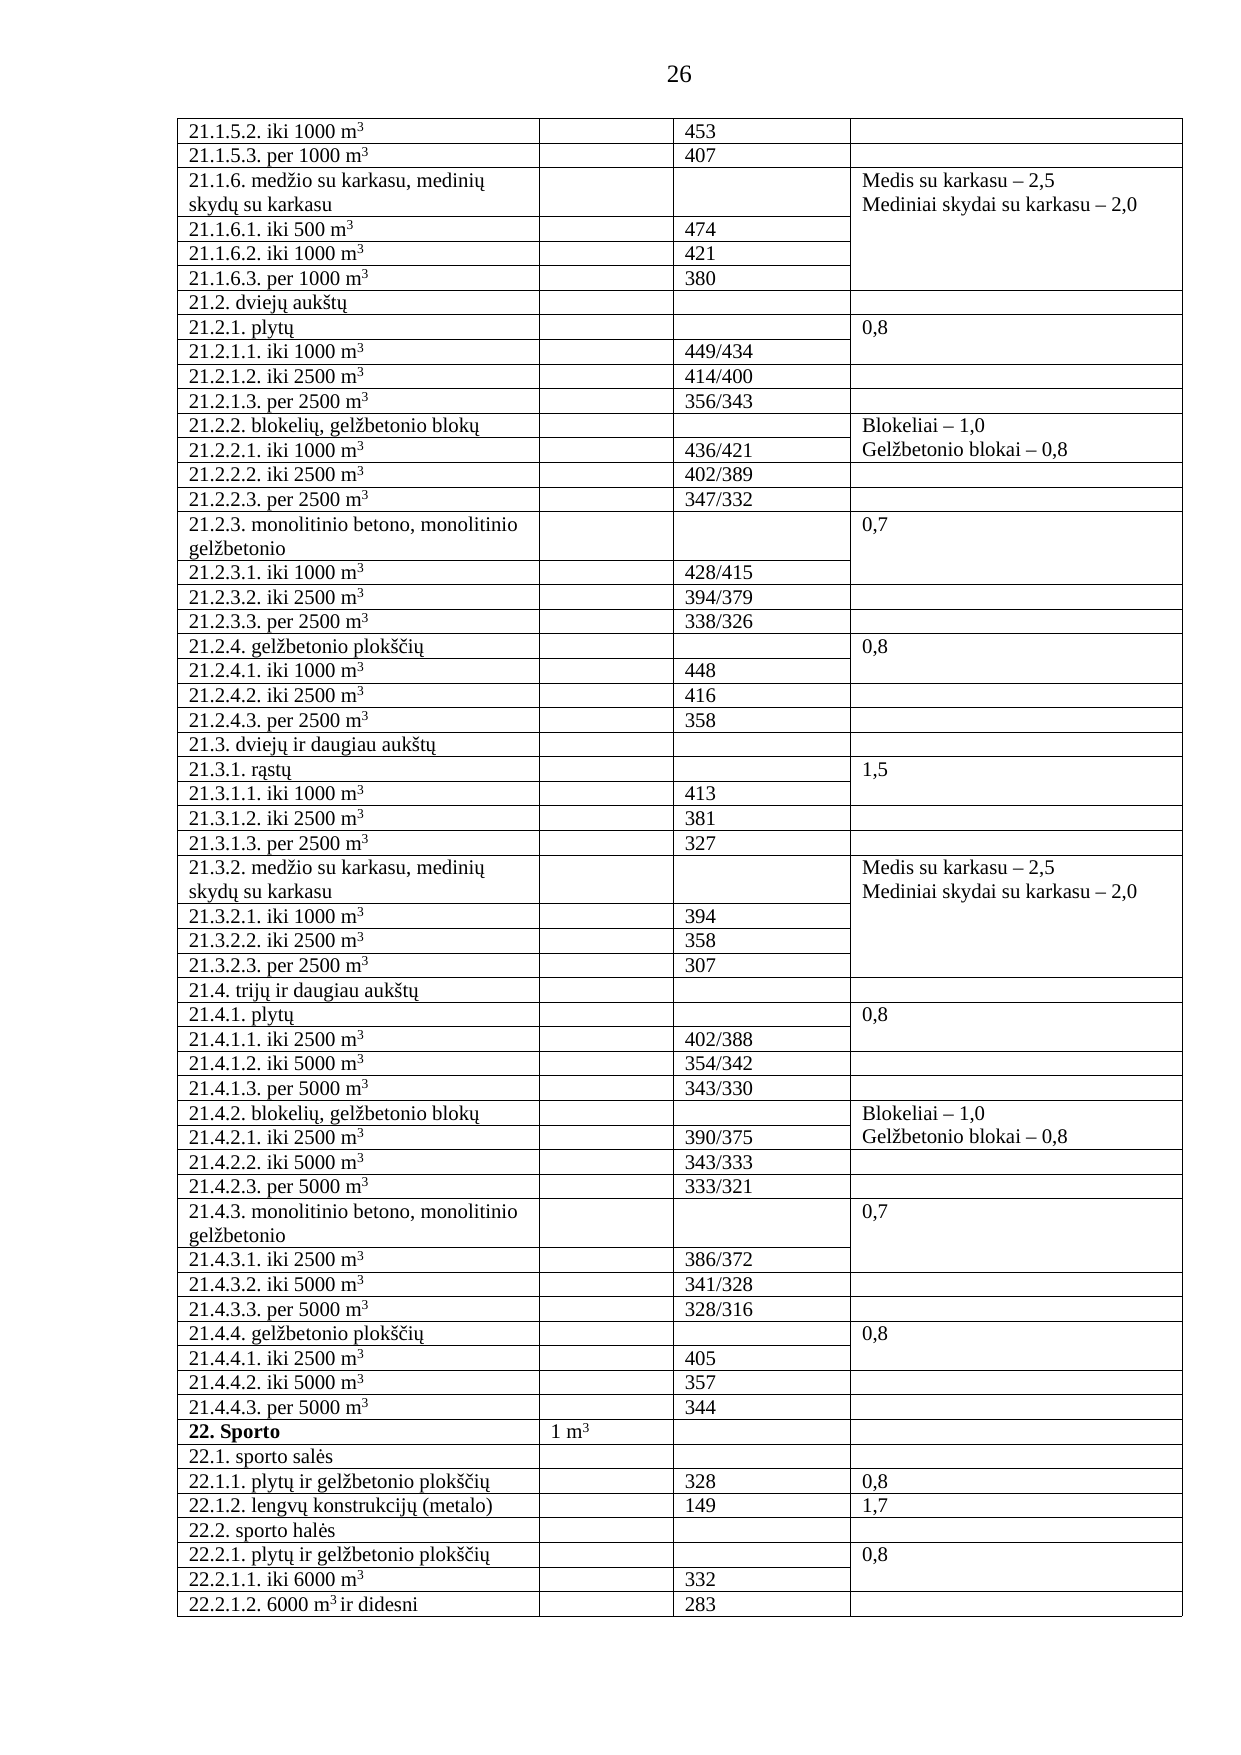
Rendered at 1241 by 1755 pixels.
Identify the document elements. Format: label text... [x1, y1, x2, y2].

table_cell [540, 414, 673, 437]
table_cell 21.3.1.1. iki 1000 m3 [178, 782, 539, 805]
table_cell [540, 954, 673, 977]
table_cell 407 [674, 144, 850, 167]
table_cell [540, 1027, 673, 1051]
table_cell 327 [674, 831, 850, 854]
table_cell 1 m3 [540, 1420, 673, 1443]
table_cell [540, 389, 673, 413]
table_cell [540, 1126, 673, 1149]
table_cell 21.2.1.1. iki 1000 m3 [178, 340, 539, 363]
table_cell 21.1.6.3. per 1000 m3 [178, 266, 539, 290]
table_cell 21.4.1.1. iki 2500 m3 [178, 1027, 539, 1051]
table_cell 21.2.4.3. per 2500 m3 [178, 708, 539, 732]
table_cell 0,7 [851, 1199, 1182, 1271]
table_cell 21.3.2.2. iki 2500 m3 [178, 929, 539, 952]
table_cell 22.1.2. lengvų konstrukcijų (metalo) [178, 1494, 539, 1517]
table_cell [540, 463, 673, 486]
table_cell 21.4.2.1. iki 2500 m3 [178, 1126, 539, 1149]
table_cell 390/375 [674, 1126, 850, 1149]
table_cell [674, 512, 850, 559]
table_cell 21.4.1.2. iki 5000 m3 [178, 1052, 539, 1075]
table_cell [540, 438, 673, 462]
table_cell [674, 733, 850, 756]
table_cell 428/415 [674, 561, 850, 584]
table_cell [851, 365, 1182, 388]
table_cell Blokeliai – 1,0 Gelžbetonio blokai – 0,8 [851, 414, 1182, 462]
table_cell 328/316 [674, 1297, 850, 1321]
table_cell 22.2.1. plytų ir gelžbetonio plokščių [178, 1543, 539, 1566]
table_cell 21.4.2.3. per 5000 m3 [178, 1175, 539, 1198]
table_cell 21.4.4.3. per 5000 m3 [178, 1395, 539, 1419]
table_cell [540, 168, 673, 216]
table_cell 414/400 [674, 365, 850, 388]
table_cell [851, 978, 1182, 1002]
table_cell [851, 831, 1182, 854]
table_cell 421 [674, 242, 850, 265]
table_cell 22.2.1.1. iki 6000 m3 [178, 1568, 539, 1591]
table_cell [851, 806, 1182, 830]
table_cell [540, 1273, 673, 1296]
table_cell 1,5 [851, 757, 1182, 805]
table_cell [674, 1518, 850, 1542]
table_cell Medis su karkasu – 2,5 Mediniai skydai su karkasu – 2,0 [851, 168, 1182, 290]
table_cell 21.1.6.1. iki 500 m3 [178, 217, 539, 241]
table_cell [540, 659, 673, 682]
table_cell [540, 1494, 673, 1517]
table_cell 21.3. dviejų ir daugiau aukštų [178, 733, 539, 756]
table_cell [851, 291, 1182, 314]
table_cell [540, 733, 673, 756]
table_cell 338/326 [674, 610, 850, 633]
table_cell [674, 291, 850, 314]
table_cell 357 [674, 1371, 850, 1394]
table_cell [540, 365, 673, 388]
table_cell 333/321 [674, 1175, 850, 1198]
table_cell 21.4.1. plytų [178, 1003, 539, 1026]
table_cell [540, 904, 673, 928]
table_cell [540, 512, 673, 559]
table_cell 394 [674, 904, 850, 928]
table_cell 413 [674, 782, 850, 805]
table_cell [851, 1445, 1182, 1468]
table_cell [540, 806, 673, 830]
table_cell [540, 1543, 673, 1566]
table_cell 21.2.2.2. iki 2500 m3 [178, 463, 539, 486]
table_cell [540, 1076, 673, 1100]
table_cell 307 [674, 954, 850, 977]
table_cell 21.2.4. gelžbetonio plokščių [178, 634, 539, 658]
table_cell 356/343 [674, 389, 850, 413]
table_cell 358 [674, 708, 850, 732]
table_cell [851, 733, 1182, 756]
table_cell 0,8 [851, 1003, 1182, 1051]
table_cell 0,7 [851, 512, 1182, 584]
table_cell Medis su karkasu – 2,5 Mediniai skydai su karkasu – 2,0 [851, 856, 1182, 977]
table_cell 474 [674, 217, 850, 241]
table_cell [540, 144, 673, 167]
table_cell [851, 1273, 1182, 1296]
table_cell [540, 1469, 673, 1493]
table_cell 21.2.1.3. per 2500 m3 [178, 389, 539, 413]
table_cell 21.4.1.3. per 5000 m3 [178, 1076, 539, 1100]
table_cell 21.2.3.1. iki 1000 m3 [178, 561, 539, 584]
table_cell 405 [674, 1346, 850, 1370]
table_cell 21.2.2.1. iki 1000 m3 [178, 438, 539, 462]
table_cell [851, 1052, 1182, 1075]
table_cell [851, 1518, 1182, 1542]
table_cell 341/328 [674, 1273, 850, 1296]
table_cell [540, 1371, 673, 1394]
table_cell 21.4.3.1. iki 2500 m3 [178, 1248, 539, 1271]
table_cell 21.1.6. medžio su karkasu, medinių skydų su karkasu [178, 168, 539, 216]
table_cell 21.2.2.3. per 2500 m3 [178, 488, 539, 511]
table_cell 21.2.4.1. iki 1000 m3 [178, 659, 539, 682]
table_cell [540, 684, 673, 707]
table_cell 0,8 [851, 634, 1182, 682]
table_cell [540, 217, 673, 241]
table_cell [674, 1003, 850, 1026]
table_cell [851, 389, 1182, 413]
table_cell [540, 610, 673, 633]
table_cell 0,8 [851, 1322, 1182, 1370]
table_cell [540, 1199, 673, 1247]
table_cell 21.3.1. rąstų [178, 757, 539, 781]
table_cell [674, 168, 850, 216]
table_cell 149 [674, 1494, 850, 1517]
table_cell [540, 488, 673, 511]
table_cell 358 [674, 929, 850, 952]
table_cell [851, 585, 1182, 609]
table_cell [851, 1150, 1182, 1174]
table_cell 21.2. dviejų aukštų [178, 291, 539, 314]
table_cell [540, 1568, 673, 1591]
table_cell [540, 708, 673, 732]
table_cell [540, 585, 673, 609]
table_cell 21.2.3.2. iki 2500 m3 [178, 585, 539, 609]
table_cell 21.3.2.3. per 2500 m3 [178, 954, 539, 977]
table_cell [674, 1322, 850, 1345]
table_cell [540, 856, 673, 903]
table_cell [540, 1297, 673, 1321]
table_cell [540, 1003, 673, 1026]
table_cell 449/434 [674, 340, 850, 363]
table_cell [851, 684, 1182, 707]
table_cell [674, 1543, 850, 1566]
table_cell 21.2.1.2. iki 2500 m3 [178, 365, 539, 388]
table_cell [674, 757, 850, 781]
table_cell 347/332 [674, 488, 850, 511]
table_cell [540, 757, 673, 781]
table_cell 21.3.1.3. per 2500 m3 [178, 831, 539, 854]
table_cell 283 [674, 1592, 850, 1616]
table_cell 21.2.3.3. per 2500 m3 [178, 610, 539, 633]
table_cell [540, 1052, 673, 1075]
table_cell [540, 929, 673, 952]
table_cell [674, 1445, 850, 1468]
table_cell [540, 1150, 673, 1174]
table_cell [540, 340, 673, 363]
table_cell [674, 856, 850, 903]
table_cell 21.1.5.2. iki 1000 m3 [178, 119, 539, 143]
table_cell 402/389 [674, 463, 850, 486]
table_cell 21.4.4.2. iki 5000 m3 [178, 1371, 539, 1394]
table_cell [851, 463, 1182, 486]
table_cell 0,8 [851, 1543, 1182, 1591]
table_cell 344 [674, 1395, 850, 1419]
table_cell [674, 978, 850, 1002]
table_cell [540, 782, 673, 805]
table_cell [540, 1395, 673, 1419]
table_cell [674, 315, 850, 339]
table_cell [540, 1592, 673, 1616]
table_cell [851, 610, 1182, 633]
table_cell 21.4.4.1. iki 2500 m3 [178, 1346, 539, 1370]
table_cell 0,8 [851, 315, 1182, 363]
table_cell 21.4.2.2. iki 5000 m3 [178, 1150, 539, 1174]
table_cell 21.2.3. monolitinio betono, monolitinio gelžbetonio [178, 512, 539, 559]
table_cell [674, 1101, 850, 1124]
table_cell 21.2.2. blokelių, gelžbetonio blokų [178, 414, 539, 437]
table_cell [540, 561, 673, 584]
table_cell [540, 1175, 673, 1198]
table_cell 21.4.2. blokelių, gelžbetonio blokų [178, 1101, 539, 1124]
table_cell [540, 315, 673, 339]
table_cell 343/333 [674, 1150, 850, 1174]
table_cell [540, 291, 673, 314]
table_cell [674, 1199, 850, 1247]
table_cell [540, 1248, 673, 1271]
table_cell [540, 831, 673, 854]
table_cell 402/388 [674, 1027, 850, 1051]
table_cell [540, 1445, 673, 1468]
table_cell 21.4.4. gelžbetonio plokščių [178, 1322, 539, 1345]
table_cell 21.1.5.3. per 1000 m3 [178, 144, 539, 167]
table_cell Blokeliai – 1,0 Gelžbetonio blokai – 0,8 [851, 1101, 1182, 1149]
table_cell [540, 1518, 673, 1542]
table_cell [540, 1322, 673, 1345]
table_cell [851, 119, 1182, 143]
table_cell 21.4.3.3. per 5000 m3 [178, 1297, 539, 1321]
table_cell 453 [674, 119, 850, 143]
table_cell 21.3.1.2. iki 2500 m3 [178, 806, 539, 830]
table_cell 332 [674, 1568, 850, 1591]
table_cell [540, 634, 673, 658]
table_cell 1,7 [851, 1494, 1182, 1517]
table_cell 21.4.3. monolitinio betono, monolitinio gelžbetonio [178, 1199, 539, 1247]
table_cell 21.4.3.2. iki 5000 m3 [178, 1273, 539, 1296]
table_cell 448 [674, 659, 850, 682]
table_cell 416 [674, 684, 850, 707]
table_cell 22.1. sporto salės [178, 1445, 539, 1468]
table_cell 380 [674, 266, 850, 290]
table_cell 328 [674, 1469, 850, 1493]
table_cell [540, 978, 673, 1002]
table_cell 21.1.6.2. iki 1000 m3 [178, 242, 539, 265]
table_cell [540, 1101, 673, 1124]
table_cell 436/421 [674, 438, 850, 462]
table_cell [540, 1346, 673, 1370]
table_cell 386/372 [674, 1248, 850, 1271]
table_cell 22.2.1.2. 6000 m3 ir didesni [178, 1592, 539, 1616]
table_cell [851, 1371, 1182, 1394]
table_cell 22. Sporto [178, 1420, 539, 1443]
table_cell 0,8 [851, 1469, 1182, 1493]
table_cell 21.4. trijų ir daugiau aukštų [178, 978, 539, 1002]
table_cell 21.2.4.2. iki 2500 m3 [178, 684, 539, 707]
table_cell [540, 119, 673, 143]
table_cell 21.2.1. plytų [178, 315, 539, 339]
table_cell 21.3.2.1. iki 1000 m3 [178, 904, 539, 928]
table_cell [540, 266, 673, 290]
table_cell [674, 414, 850, 437]
table_cell [851, 1592, 1182, 1616]
table_cell [851, 1175, 1182, 1198]
table_cell [851, 1395, 1182, 1419]
table_cell [851, 708, 1182, 732]
table_cell [851, 1076, 1182, 1100]
table_cell 381 [674, 806, 850, 830]
table_cell [674, 1420, 850, 1443]
table_cell 22.1.1. plytų ir gelžbetonio plokščių [178, 1469, 539, 1493]
table_cell [851, 1420, 1182, 1443]
table_cell [674, 634, 850, 658]
table_cell 22.2. sporto halės [178, 1518, 539, 1542]
table_cell 21.3.2. medžio su karkasu, medinių skydų su karkasu [178, 856, 539, 903]
table_cell 343/330 [674, 1076, 850, 1100]
table_cell [851, 488, 1182, 511]
table_cell [540, 242, 673, 265]
table_cell 354/342 [674, 1052, 850, 1075]
table_cell [851, 1297, 1182, 1321]
table_cell [851, 144, 1182, 167]
table_cell 394/379 [674, 585, 850, 609]
